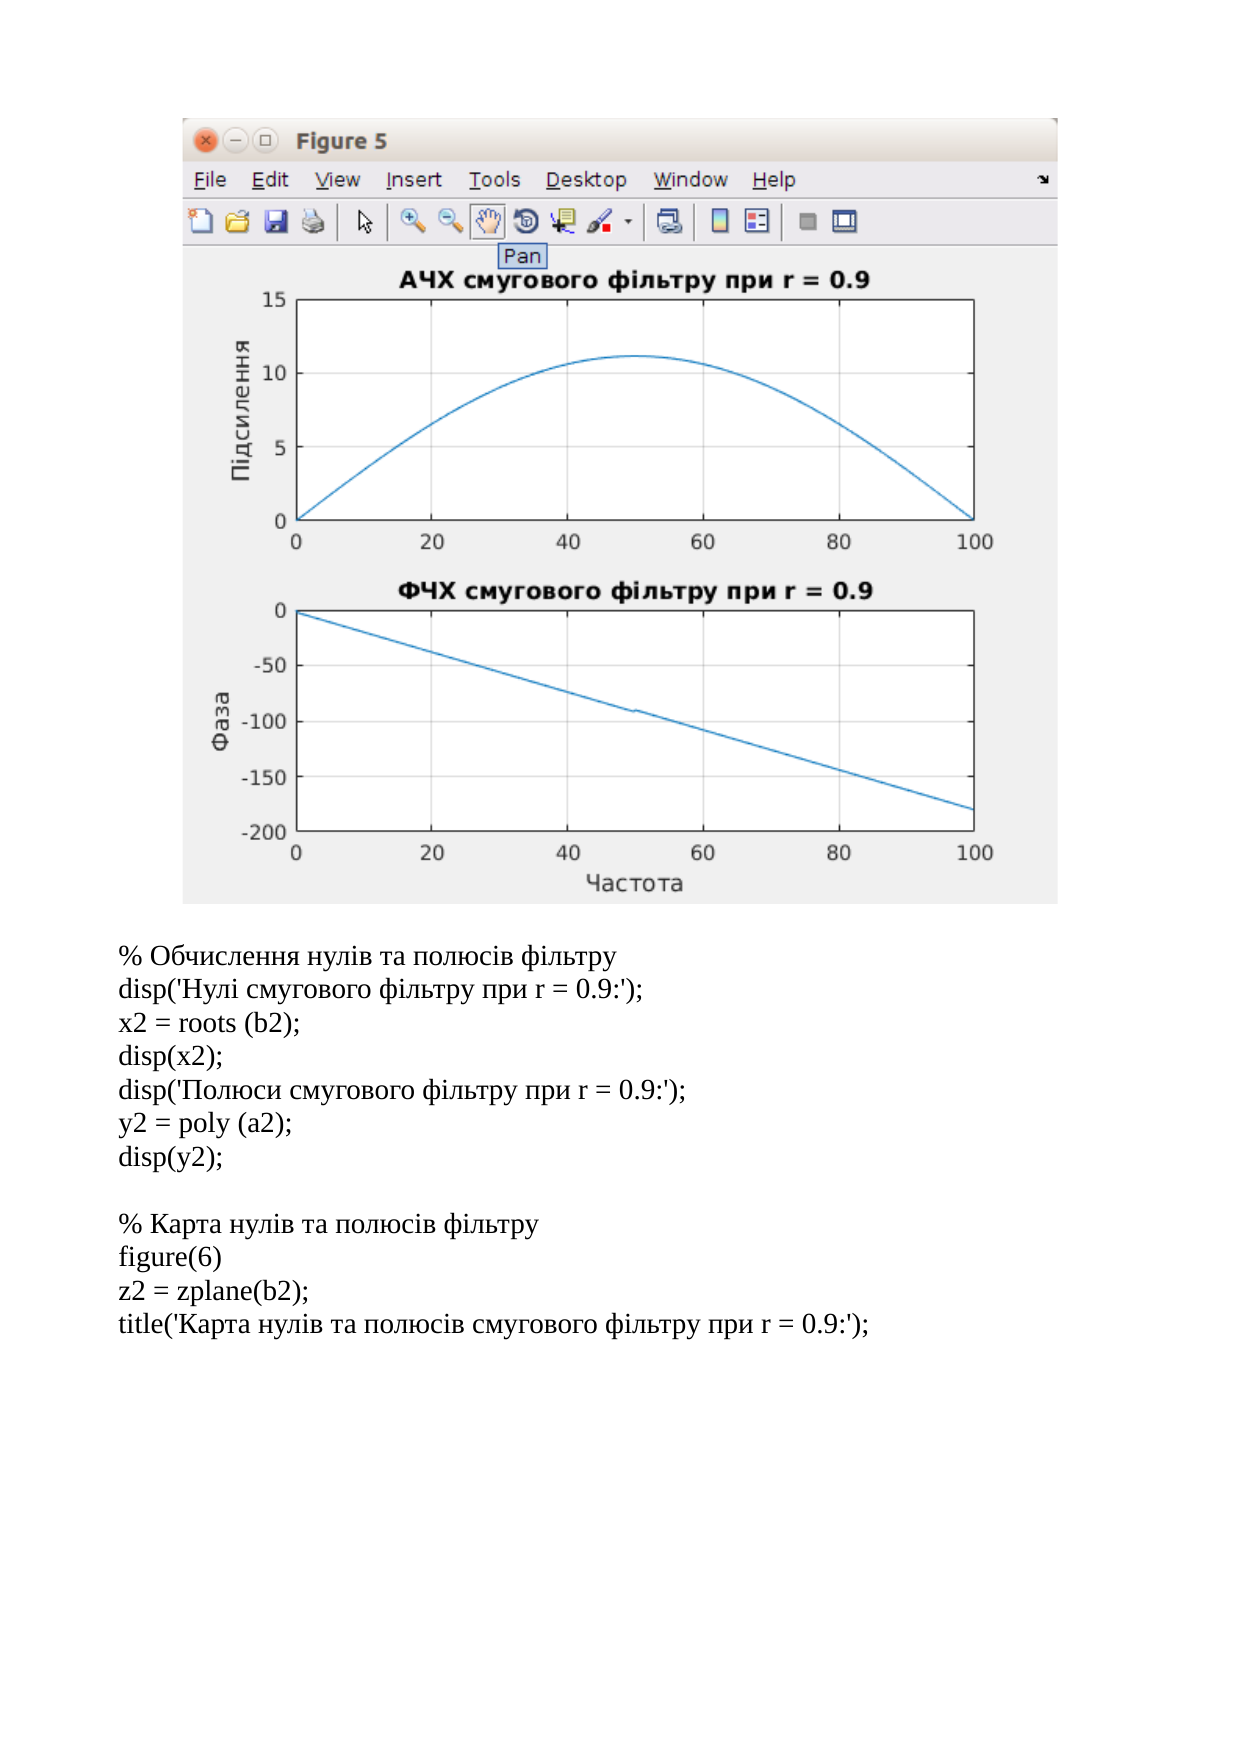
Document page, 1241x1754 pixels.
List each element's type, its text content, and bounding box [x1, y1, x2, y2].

text disp(y2); [118, 1139, 1122, 1172]
text figure(6) [118, 1239, 1122, 1273]
text y2 = poly (a2); [118, 1105, 1122, 1139]
text disp('Нулі смугового фільтру при r = 0.9:'); [118, 971, 1122, 1005]
text % Обчислення нулів та полюсів фільтру [118, 938, 1122, 971]
picture [182, 118, 1058, 904]
text disp(x2); [118, 1038, 1122, 1072]
text z2 = zplane(b2); [118, 1273, 1122, 1307]
text % Карта нулів та полюсів фільтру [118, 1206, 1122, 1239]
text disp('Полюси смугового фільтру при r = 0.9:'); [118, 1072, 1122, 1105]
text title('Карта нулів та полюсів смугового фільтру при r = 0.9:'); [118, 1307, 1122, 1340]
text x2 = roots (b2); [118, 1005, 1122, 1038]
